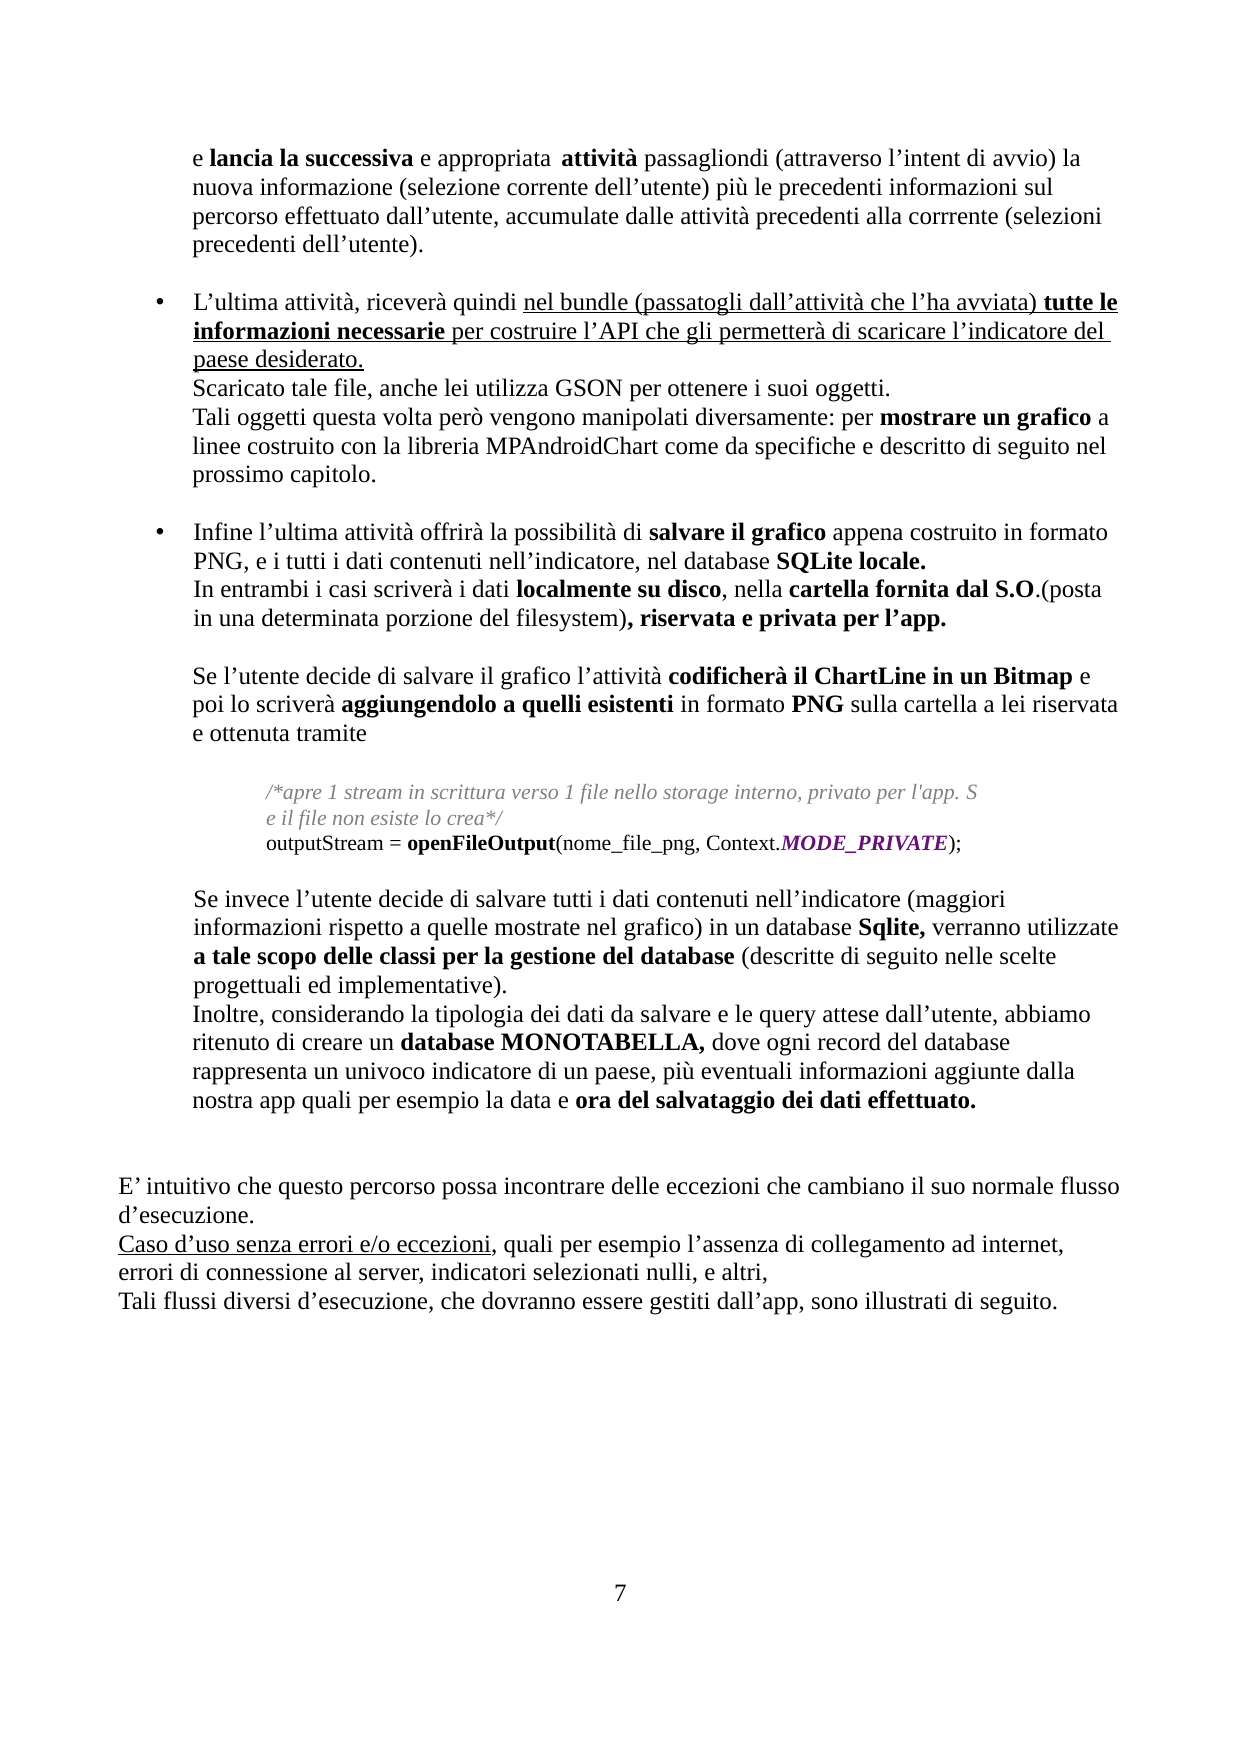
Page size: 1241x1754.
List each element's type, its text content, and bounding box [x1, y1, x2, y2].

list Infine l’ultima attività offrirà la possibilità di salvare il grafico appena costruito in formato PNG, e i tutti i dati contenuti nell’indicatore, nel database SQLite locale. [156, 517, 1122, 574]
list L’ultima attività, riceverà quindi nel bundle (passatogli dall’attività che l’ha avviata) tutte le informazioni necessarie per costruire l’API che gli permetterà di scaricare l’indicatore del paese desiderato. [156, 287, 1122, 373]
text E’ intuitivo che questo percorso possa incontrare delle eccezioni che cambiano il suo normale flusso d’esecuzione. [118, 1171, 1122, 1229]
text /*apre 1 stream in scrittura verso 1 file nello storage interno, privato per l'app. S [118, 776, 1122, 804]
list In entrambi i casi scriverà i dati localmente su disco, nella cartella fornita dal S.O.(posta in una determinata porzione del filesystem), riservata e privata per l’app. [156, 574, 1122, 632]
text e il file non esiste lo crea*/ [118, 804, 1122, 830]
text outputStream = openFileOutput(nome_file_png, Context.MODE_PRIVATE); [118, 830, 1122, 855]
text Tali oggetti questa volta però vengono manipolati diversamente: per mostrare un grafico a linee costruito con la libreria MPAndroidChart come da specifiche e descritto di seguito nel prossimo capitolo. [118, 402, 1122, 488]
text Caso d’uso senza errori e/o eccezioni, quali per esempio l’assenza di collegamento ad internet, errori di connessione al server, indicatori selezionati nulli, e altri, [118, 1229, 1122, 1286]
text Tali flussi diversi d’esecuzione, che dovranno essere gestiti dall’app, sono illustrati di seguito. [118, 1286, 1122, 1315]
text Scaricato tale file, anche lei utilizza GSON per ottenere i suoi oggetti. [118, 373, 1122, 402]
text Inoltre, considerando la tipologia dei dati da salvare e le query attese dall’utente, abbiamo ritenuto di creare un database MONOTABELLA, dove ogni record del database rappresenta un univoco indicatore di un paese, più eventuali informazioni aggiunte dalla nostra app quali per esempio la data e ora del salvataggio dei dati effettuato. [118, 999, 1122, 1114]
list Se invece l’utente decide di salvare tutti i dati contenuti nell’indicatore (maggiori informazioni rispetto a quelle mostrate nel grafico) in un database Sqlite, verranno utilizzate a tale scopo delle classi per la gestione del database (descritte di seguito nelle scelte progettuali ed implementative). [156, 884, 1122, 999]
text Se l’utente decide di salvare il grafico l’attività codificherà il ChartLine in un Bitmap e poi lo scriverà aggiungendolo a quelli esistenti in formato PNG sulla cartella a lei riservata e ottenuta tramite [118, 661, 1122, 747]
text e lancia la successiva e appropriata attività passagliondi (attraverso l’intent di avvio) la nuova informazione (selezione corrente dell’utente) più le precedenti informazioni sul percorso effettuato dall’utente, accumulate dalle attività precedenti alla corrrente (selezioni precedenti dell’utente). [118, 143, 1122, 258]
